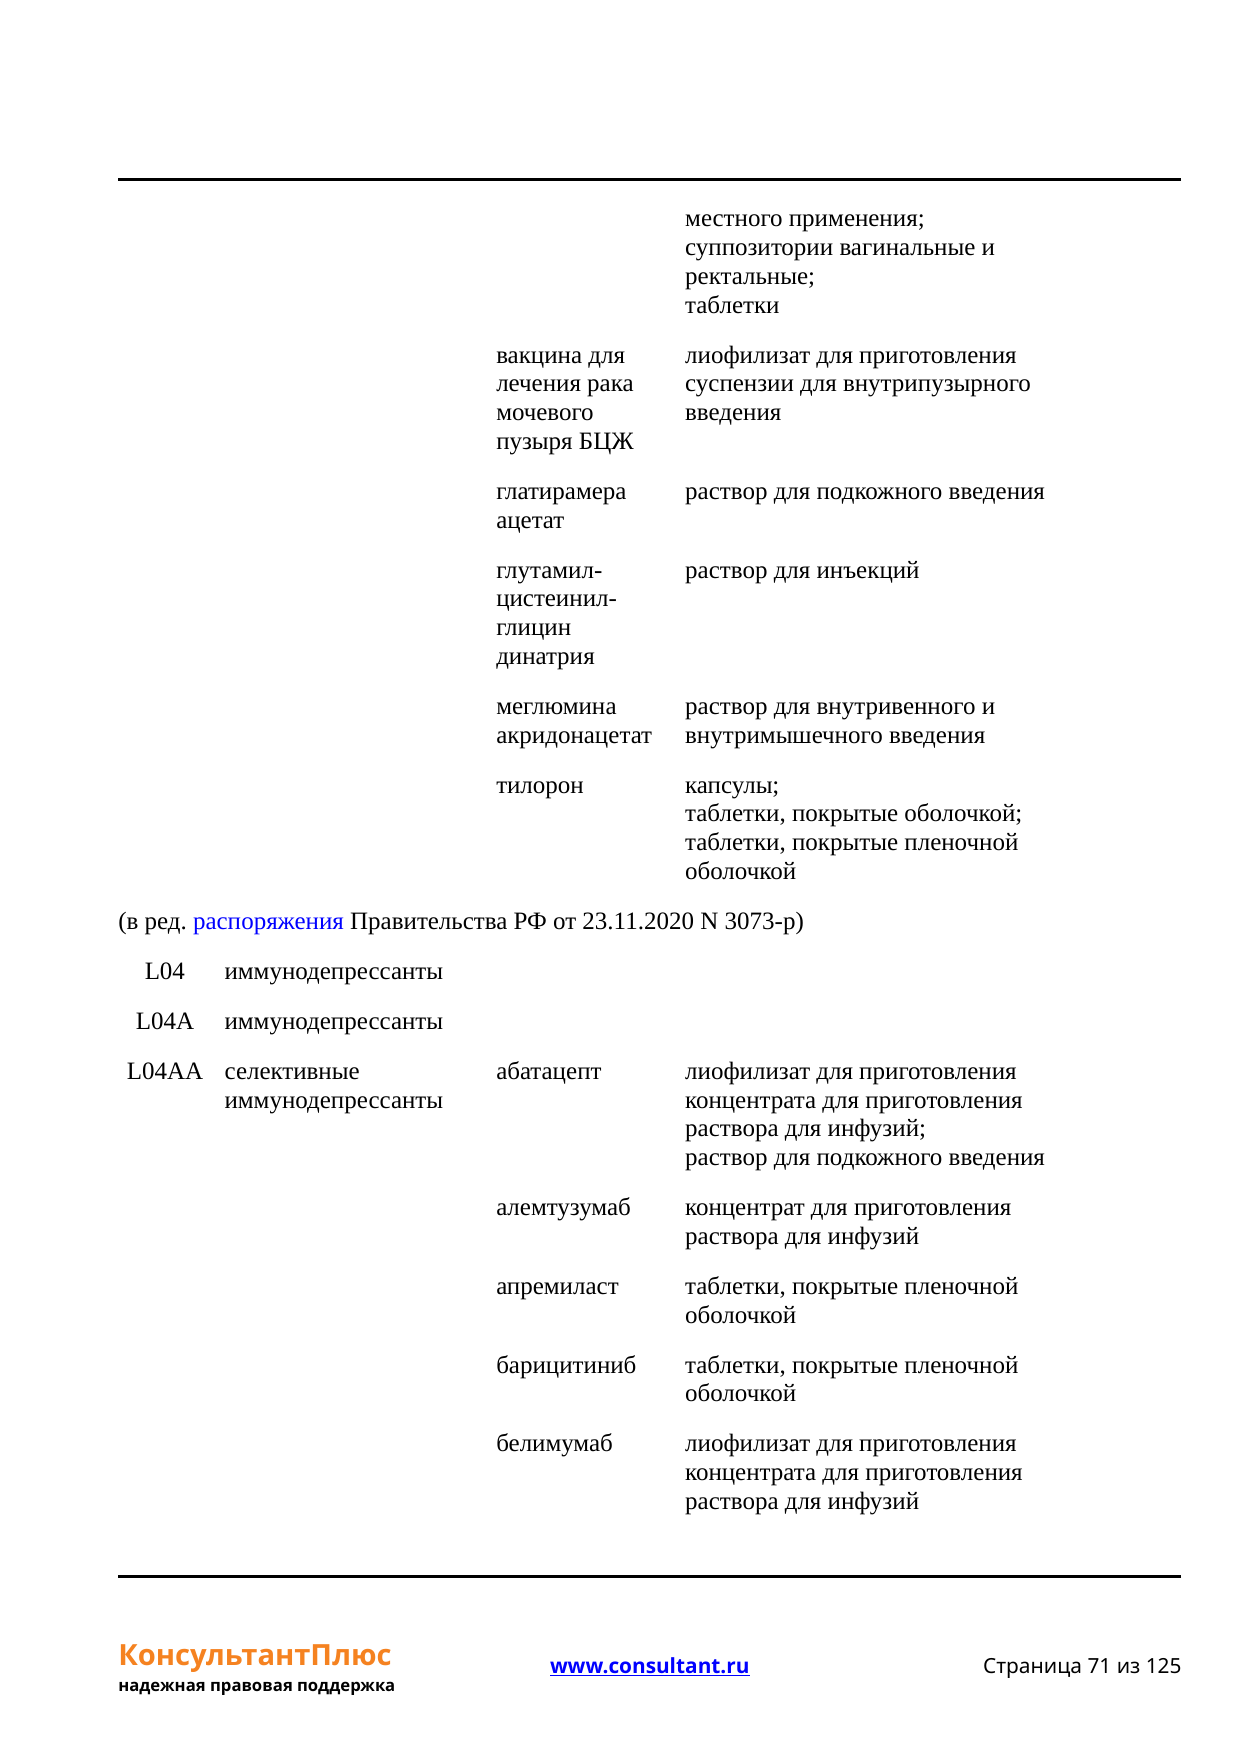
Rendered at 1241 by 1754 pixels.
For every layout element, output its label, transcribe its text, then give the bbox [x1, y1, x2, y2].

table_cell вакцина для лечения рака мочевого пузыря БЦЖ [490, 329, 678, 465]
table_cell [218, 193, 489, 895]
table_cell таблетки, покрытые пленочной оболочкой [679, 1339, 1056, 1418]
table_cell L04AA [112, 1045, 218, 1182]
table_cell (в ред. распоряжения Правительства РФ от 23.11.2020 N 3073-р) [112, 895, 1056, 945]
table_cell раствор для инъекций [679, 544, 1056, 680]
table_cell [218, 1339, 489, 1418]
table_cell [490, 995, 678, 1045]
table_cell лиофилизат для приготовления концентрата для приготовления раствора для инфузий [679, 1418, 1056, 1525]
table_cell раствор для внутривенного и внутримышечного введения [679, 680, 1056, 759]
table_cell [218, 1418, 489, 1525]
table_cell белимумаб [490, 1418, 678, 1525]
table_cell [112, 193, 218, 895]
table_cell абатацепт [490, 1045, 678, 1182]
table_cell [490, 945, 678, 995]
table_cell лиофилизат для приготовления концентрата для приготовления раствора для инфузий; раствор для подкожного введения [679, 1045, 1056, 1182]
table_cell L04 [112, 945, 218, 995]
table_cell [218, 1260, 489, 1339]
table_cell глутамил-цистеинил-глицин динатрия [490, 544, 678, 680]
table_cell капсулы; таблетки, покрытые оболочкой; таблетки, покрытые пленочной оболочкой [679, 759, 1056, 895]
table_cell [112, 1260, 218, 1339]
table_cell алемтузумаб [490, 1182, 678, 1260]
table_cell [112, 1339, 218, 1418]
table_cell лиофилизат для приготовления суспензии для внутрипузырного введения [679, 329, 1056, 465]
table_cell [112, 1182, 218, 1260]
table_cell [490, 193, 678, 329]
table_cell тилорон [490, 759, 678, 895]
table_cell меглюмина акридонацетат [490, 680, 678, 759]
table_cell раствор для подкожного введения [679, 465, 1056, 544]
table_cell [679, 945, 1056, 995]
table_cell барицитиниб [490, 1339, 678, 1418]
table_cell апремиласт [490, 1260, 678, 1339]
table_cell [112, 1418, 218, 1525]
table_cell иммунодепрессанты [218, 995, 489, 1045]
table_cell [679, 995, 1056, 1045]
table_cell местного применения; суппозитории вагинальные и ректальные; таблетки [679, 193, 1056, 329]
table_cell иммунодепрессанты [218, 945, 489, 995]
table_cell таблетки, покрытые пленочной оболочкой [679, 1260, 1056, 1339]
table_cell глатирамера ацетат [490, 465, 678, 544]
table_cell селективные иммунодепрессанты [218, 1045, 489, 1182]
table_cell концентрат для приготовления раствора для инфузий [679, 1182, 1056, 1260]
table_cell L04A [112, 995, 218, 1045]
table_cell [218, 1182, 489, 1260]
